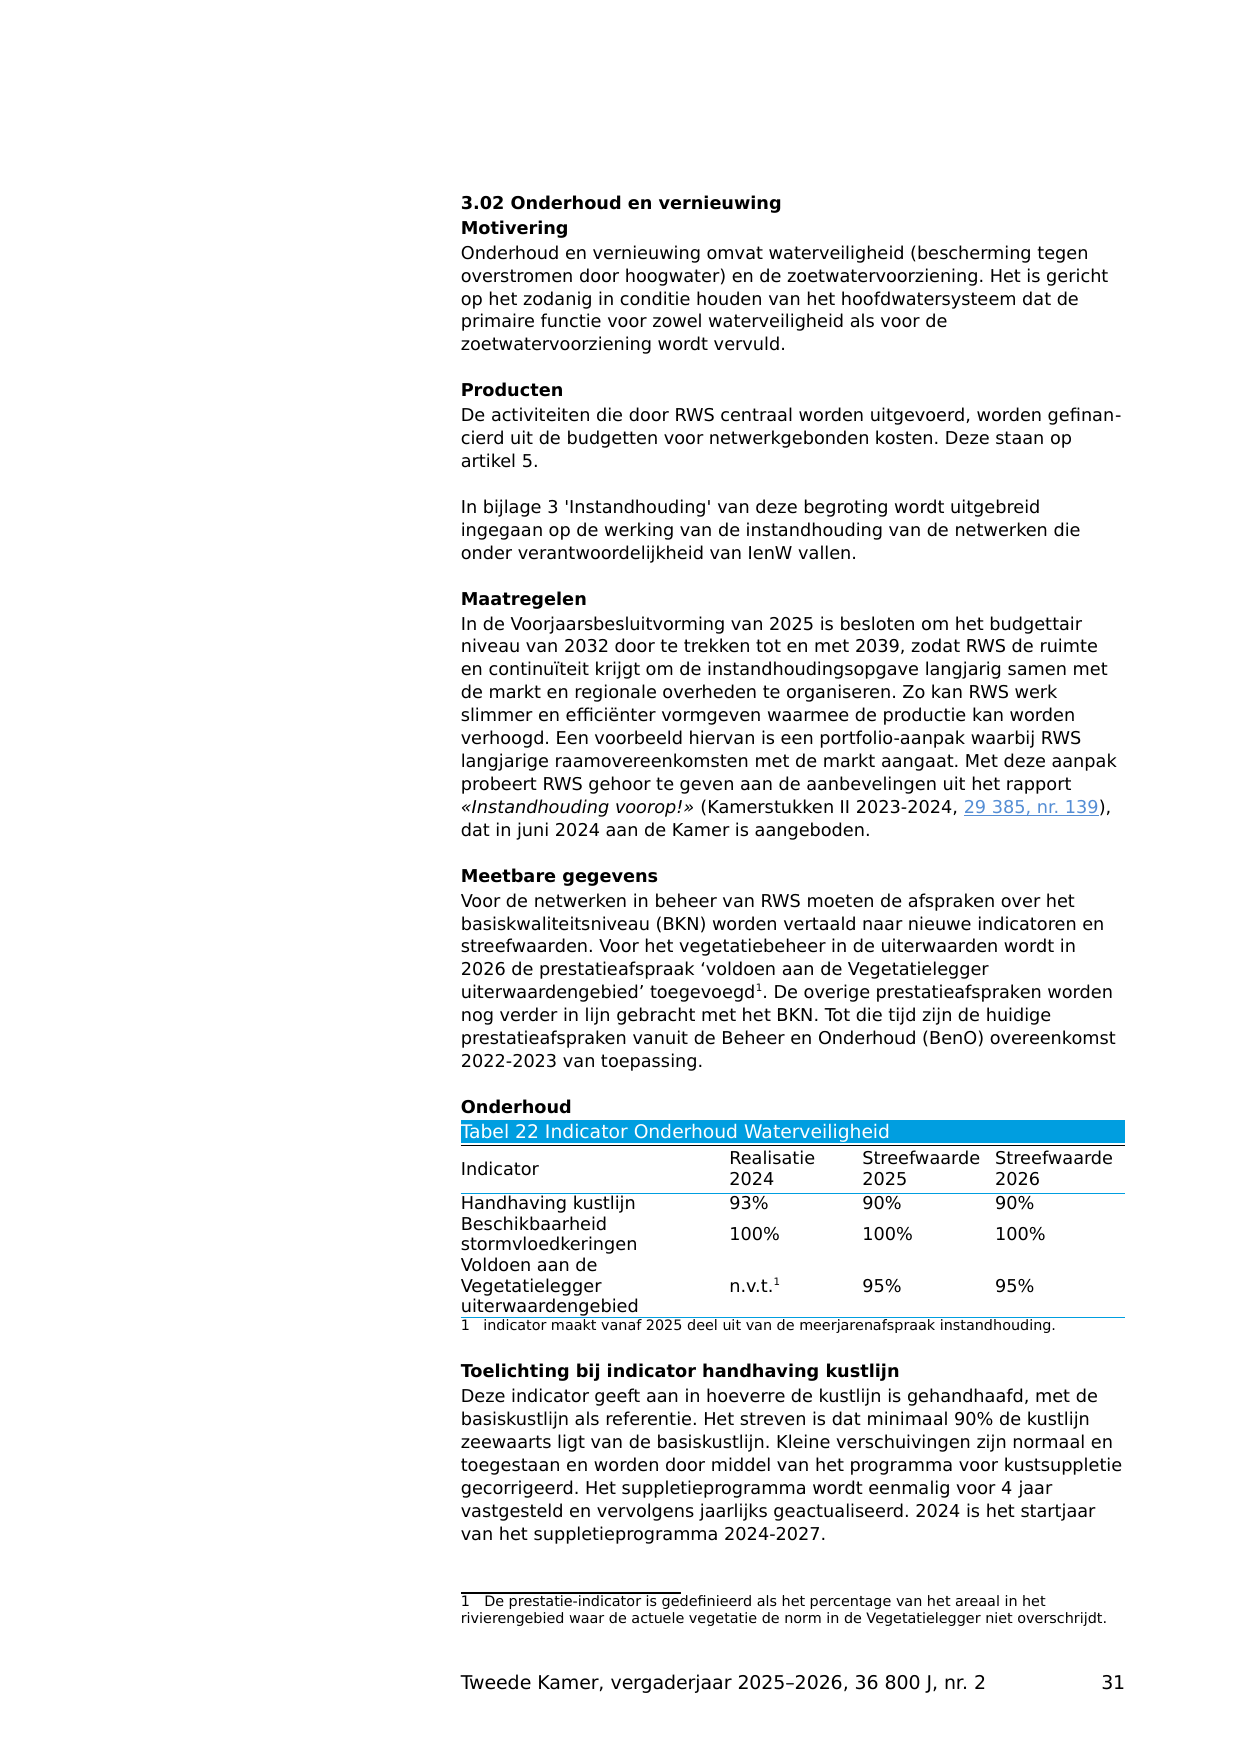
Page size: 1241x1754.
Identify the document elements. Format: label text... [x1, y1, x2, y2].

table_cell 95% [859, 1255, 992, 1317]
text Onderhoud [461, 1095, 1125, 1118]
table_cell 90% [859, 1194, 992, 1214]
text Producten [461, 378, 1125, 401]
table_cell 100% [859, 1214, 992, 1255]
text Maatregelen [461, 587, 1125, 609]
text 3.02 Onderhoud en vernieuwing [461, 191, 1125, 214]
table_cell Streefwaarde 2026 [992, 1146, 1125, 1192]
table_cell Indicator [461, 1146, 726, 1192]
text __De prestatie-indicator is gedefinieerd als het percentage van het areaal in het rivierengebied waar de actuele vegetatie de norm in de Vegetatielegger niet overschrĳdt. [461, 1593, 1125, 1627]
text Motivering [461, 216, 1125, 239]
table_cell Beschikbaarheid stormvloedkeringen [461, 1214, 726, 1255]
list indicator maakt vanaf 2025 deel uit van de meerjarenafspraak instandhouding. [461, 1318, 1125, 1334]
table_cell 100% [726, 1214, 859, 1255]
text In de Voorjaarsbesluitvorming van 2025 is besloten om het budgettair niveau van 2032 door te trekken tot en met 2039, zodat RWS de ruimte en continuïteit krijgt om de instandhoudingsopgave langjarig samen met de markt en regionale overheden te organiseren. Zo kan RWS werk slimmer en efficiënter vormgeven waarmee de productie kan worden verhoogd. Een voorbeeld hiervan is een portfolio-aanpak waarbij RWS langjarige raamovereenkomsten met de markt aangaat. Met deze aanpak probeert RWS gehoor te geven aan de aanbevelingen uit het rapport «Instandhouding voorop!» (Kamerstukken II 2023-2024, 29 385, nr. 139), dat in juni 2024 aan de Kamer is aangeboden. [461, 612, 1125, 841]
table_cell 100% [992, 1214, 1125, 1255]
table_cell Realisatie 2024 [726, 1146, 859, 1192]
text Deze indicator geeft aan in hoeverre de kustlijn is gehandhaafd, met de basiskustlijn als referentie. Het streven is dat minimaal 90% de kustlijn zeewaarts ligt van de basiskustlijn. Kleine verschuivingen zijn normaal en toegestaan en worden door middel van het programma voor kustsuppletie gecorrigeerd. Het suppletieprogramma wordt eenmalig voor 4 jaar vastgesteld en vervolgens jaarlijks geactualiseerd. 2024 is het startjaar van het suppletieprogramma 2024-2027. [461, 1384, 1125, 1544]
text Toelichting bij indicator handhaving kustlijn [461, 1359, 1125, 1382]
table_cell 95% [992, 1255, 1125, 1317]
table_cell 93% [726, 1194, 859, 1214]
table_cell Handhaving kustlijn [461, 1194, 726, 1214]
text In bijlage 3 'Instandhouding' van deze begroting wordt uitgebreid ingegaan op de werking van de instandhouding van de netwerken die onder verant­woordelijkheid van IenW vallen. [461, 495, 1125, 564]
table_cell 90% [992, 1194, 1125, 1214]
table_cell n.v.t.1 [726, 1255, 859, 1317]
text Voor de netwerken in beheer van RWS moeten de afspraken over het basiskwaliteitsniveau (BKN) worden vertaald naar nieuwe indicatoren en streefwaarden. Voor het vegetatiebeheer in de uiterwaarden wordt in 2026 de prestatieafspraak ‘voldoen aan de Vegetatielegger uiterwaardengebied’ toegevoegd. De overige prestatieafspraken worden nog verder in lĳn gebracht met het BKN. Tot die tĳd zĳn de huidige prestatieafspraken vanuit de Beheer en Onderhoud (BenO) overeenkomst 2022-2023 van toepassing. [461, 889, 1125, 1072]
table_cell Voldoen aan de Vegetatielegger uiterwaardengebied [461, 1255, 726, 1317]
text Meetbare gegevens [461, 864, 1125, 887]
table_cell Streefwaarde 2025 [859, 1146, 992, 1192]
text De activiteiten die door RWS centraal worden uitgevoerd, worden gefinan­cierd uit de budgetten voor netwerkgebonden kosten. Deze staan op artikel 5. [461, 403, 1125, 472]
text Onderhoud en vernieuwing omvat waterveiligheid (bescherming tegen overstromen door hoogwater) en de zoetwatervoorziening. Het is gericht op het zodanig in conditie houden van het hoofdwatersysteem dat de primaire functie voor zowel waterveiligheid als voor de zoetwatervoorziening wordt vervuld. [461, 241, 1125, 355]
